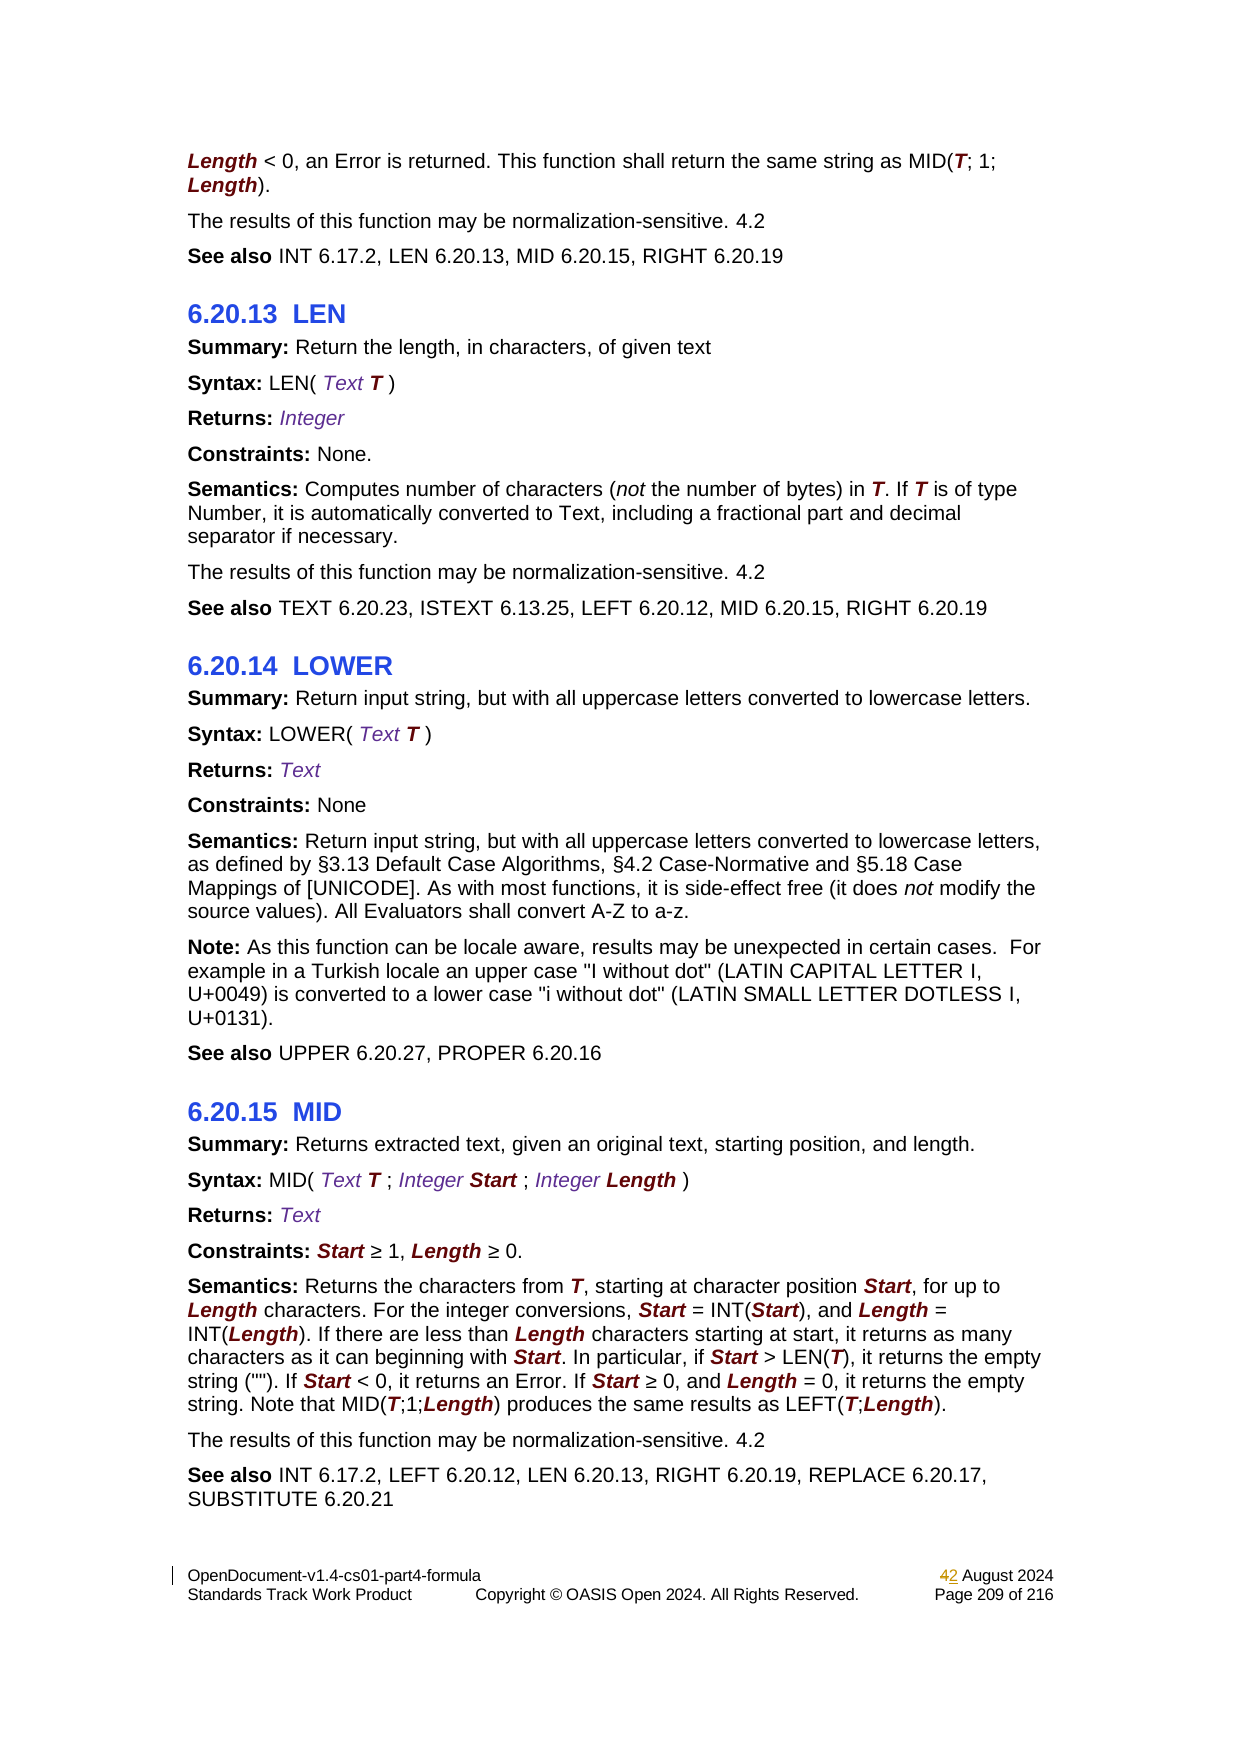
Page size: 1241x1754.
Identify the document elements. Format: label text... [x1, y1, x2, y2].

text See also UPPER 6.20.27, PROPER 6.20.16 [187, 1042, 1053, 1065]
subtitle LOWER [187, 651, 1053, 681]
text Summary: Returns extracted text, given an original text, starting position, and length. [187, 1132, 1053, 1156]
text The results of this function may be normalization-sensitive. 4.2 [187, 1428, 1053, 1452]
text Constraints: None. [187, 442, 1053, 466]
text Length < 0, an Error is returned. This function shall return the same string as MID(T; 1; Length). [187, 150, 1053, 197]
text Semantics: Computes number of characters (not the number of bytes) in T. If T is of type Number, it is automatically converted to Text, including a fractional part and decimal separator if necessary. [187, 478, 1053, 548]
text See also TEXT 6.20.23, ISTEXT 6.13.25, LEFT 6.20.12, MID 6.20.15, RIGHT 6.20.19 [187, 596, 1053, 620]
text Semantics: Returns the characters from T, starting at character position Start, for up to Length characters. For the integer conversions, Start = INT(Start), and Length = INT(Length). If there are less than Length characters starting at start, it returns as many characters as it can beginning with Start. In particular, if Start > LEN(T), it returns the empty string (""). If Start < 0, it returns an Error. If Start ≥ 0, and Length = 0, it returns the empty string. Note that MID(T;1;Length) produces the same results as LEFT(T;Length). [187, 1275, 1053, 1416]
text Returns: Integer [187, 407, 1053, 430]
text The results of this function may be normalization-sensitive. 4.2 [187, 209, 1053, 233]
text See also INT 6.17.2, LEFT 6.20.12, LEN 6.20.13, RIGHT 6.20.19, REPLACE 6.20.17, SUBSTITUTE 6.20.21 [187, 1464, 1053, 1511]
text Summary: Return input string, but with all uppercase letters converted to lowercase letters. [187, 687, 1053, 710]
text The results of this function may be normalization-sensitive. 4.2 [187, 561, 1053, 584]
text Semantics: Return input string, but with all uppercase letters converted to lowercase letters, as defined by §3.13 Default Case Algorithms, §4.2 Case-Normative and §5.18 Case Mappings of [UNICODE]. As with most functions, it is side-effect free (it does not modify the source values). All Evaluators shall convert A-Z to a-z. [187, 829, 1053, 923]
text Returns: Text [187, 1204, 1053, 1227]
text Returns: Text [187, 758, 1053, 782]
text Constraints: Start ≥ 1, Length ≥ 0. [187, 1239, 1053, 1263]
subtitle LEN [187, 299, 1053, 329]
text See also INT 6.17.2, LEN 6.20.13, MID 6.20.15, RIGHT 6.20.19 [187, 245, 1053, 268]
text Constraints: None [187, 794, 1053, 817]
text Syntax: LOWER( Text T ) [187, 722, 1053, 746]
text Summary: Return the length, in characters, of given text [187, 335, 1053, 359]
text Syntax: MID( Text T ; Integer Start ; Integer Length ) [187, 1168, 1053, 1192]
subtitle MID [187, 1096, 1053, 1126]
text Syntax: LEN( Text T ) [187, 371, 1053, 394]
text Note: As this function can be locale aware, results may be unexpected in certain cases. For example in a Turkish locale an upper case "I without dot" (LATIN CAPITAL LETTER I, U+0049) is converted to a lower case "i without dot" (LATIN SMALL LETTER DOTLESS I, U+0131). [187, 936, 1053, 1030]
